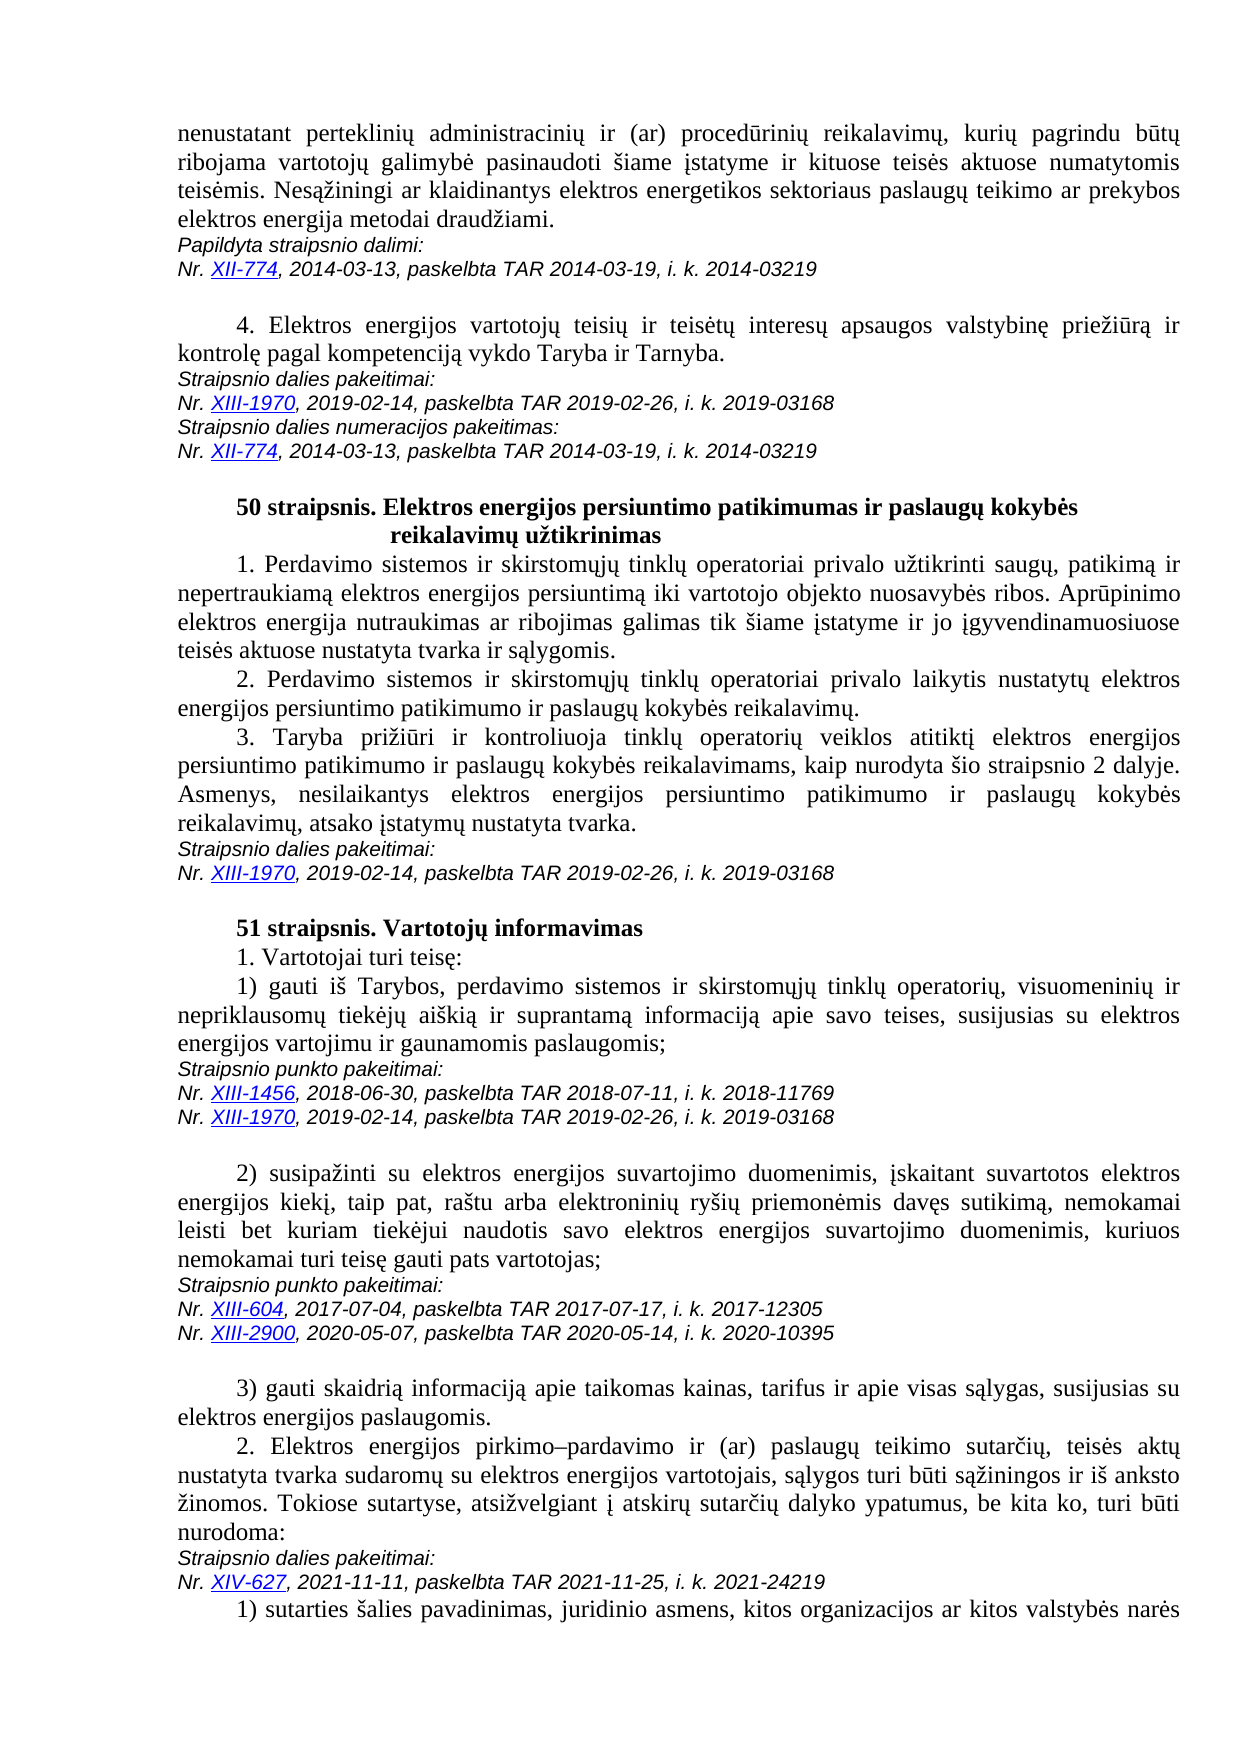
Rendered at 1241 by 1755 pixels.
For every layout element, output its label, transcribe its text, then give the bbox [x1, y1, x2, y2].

text Straipsnio punkto pakeitimai: [177, 1057, 1181, 1081]
text 1. Vartotojai turi teisę: [177, 942, 1181, 971]
text Nr. XIII-1970, 2019-02-14, paskelbta TAR 2019-02-26, i. k. 2019-03168 [177, 1105, 1181, 1129]
text 2. Perdavimo sistemos ir skirstomųjų tinklų operatoriai privalo laikytis nustatytų elektros energijos persiuntimo patikimumo ir paslaugų kokybės reikalavimų. [177, 664, 1181, 722]
text 2. Elektros energijos pirkimo–pardavimo ir (ar) paslaugų teikimo sutarčių, teisės aktų nustatyta tvarka sudaromų su elektros energijos vartotojais, sąlygos turi būti sąžiningos ir iš anksto žinomos. Tokiose sutartyse, atsižvelgiant į atskirų sutarčių dalyko ypatumus, be kita ko, turi būti nurodoma: [177, 1431, 1181, 1546]
text 4. Elektros energijos vartotojų teisių ir teisėtų interesų apsaugos valstybinę priežiūrą ir kontrolę pagal kompetenciją vykdo Taryba ir Tarnyba. [177, 310, 1181, 367]
text 1) gauti iš Tarybos, perdavimo sistemos ir skirstomųjų tinklų operatorių, visuomeninių ir nepriklausomų tiekėjų aiškią ir suprantamą informaciją apie savo teises, susijusias su elektros energijos vartojimu ir gaunamomis paslaugomis; [177, 971, 1181, 1057]
text Straipsnio dalies pakeitimai: [177, 837, 1181, 861]
text 1. Perdavimo sistemos ir skirstomųjų tinklų operatoriai privalo užtikrinti saugų, patikimą ir nepertraukiamą elektros energijos persiuntimą iki vartotojo objekto nuosavybės ribos. Aprūpinimo elektros energija nutraukimas ar ribojimas galimas tik šiame įstatyme ir jo įgyvendinamuosiuose teisės aktuose nustatyta tvarka ir sąlygomis. [177, 549, 1181, 664]
text nenustatant perteklinių administracinių ir (ar) procedūrinių reikalavimų, kurių pagrindu būtų ribojama vartotojų galimybė pasinaudoti šiame įstatyme ir kituose teisės aktuose numatytomis teisėmis. Nesąžiningi ar klaidinantys elektros energetikos sektoriaus paslaugų teikimo ar prekybos elektros energija metodai draudžiami. [177, 118, 1181, 233]
text Nr. XII-774, 2014-03-13, paskelbta TAR 2014-03-19, i. k. 2014-03219 [177, 439, 1181, 463]
text 50 straipsnis. Elektros energijos persiuntimo patikimumas ir paslaugų kokybės reikalavimų užtikrinimas [236, 492, 1181, 549]
text Nr. XIII-1456, 2018-06-30, paskelbta TAR 2018-07-11, i. k. 2018-11769 [177, 1081, 1181, 1105]
text Straipsnio dalies pakeitimai: [177, 1546, 1181, 1570]
text Straipsnio dalies numeracijos pakeitimas: [177, 415, 1181, 439]
text Nr. XII-774, 2014-03-13, paskelbta TAR 2014-03-19, i. k. 2014-03219 [177, 257, 1181, 281]
text Straipsnio dalies pakeitimai: [177, 367, 1181, 391]
text 2) susipažinti su elektros energijos suvartojimo duomenimis, įskaitant suvartotos elektros energijos kiekį, taip pat, raštu arba elektroninių ryšių priemonėmis davęs sutikimą, nemokamai leisti bet kuriam tiekėjui naudotis savo elektros energijos suvartojimo duomenimis, kuriuos nemokamai turi teisę gauti pats vartotojas; [177, 1158, 1181, 1273]
text Nr. XIII-2900, 2020-05-07, paskelbta TAR 2020-05-14, i. k. 2020-10395 [177, 1321, 1181, 1345]
text Nr. XIII-604, 2017-07-04, paskelbta TAR 2017-07-17, i. k. 2017-12305 [177, 1297, 1181, 1321]
text Nr. XIII-1970, 2019-02-14, paskelbta TAR 2019-02-26, i. k. 2019-03168 [177, 861, 1181, 885]
text Papildyta straipsnio dalimi: [177, 233, 1181, 257]
text 3) gauti skaidrią informaciją apie taikomas kainas, tarifus ir apie visas sąlygas, susijusias su elektros energijos paslaugomis. [177, 1373, 1181, 1431]
text 51 straipsnis. Vartotojų informavimas [177, 913, 1181, 942]
text Nr. XIV-627, 2021-11-11, paskelbta TAR 2021-11-25, i. k. 2021-24219 [177, 1570, 1181, 1594]
text 1) sutarties šalies pavadinimas, juridinio asmens, kitos organizacijos ar kitos valstybės narės [177, 1594, 1181, 1623]
text Nr. XIII-1970, 2019-02-14, paskelbta TAR 2019-02-26, i. k. 2019-03168 [177, 391, 1181, 415]
text 3. Taryba prižiūri ir kontroliuoja tinklų operatorių veiklos atitiktį elektros energijos persiuntimo patikimumo ir paslaugų kokybės reikalavimams, kaip nurodyta šio straipsnio 2 dalyje. Asmenys, nesilaikantys elektros energijos persiuntimo patikimumo ir paslaugų kokybės reikalavimų, atsako įstatymų nustatyta tvarka. [177, 722, 1181, 837]
text Straipsnio punkto pakeitimai: [177, 1273, 1181, 1297]
